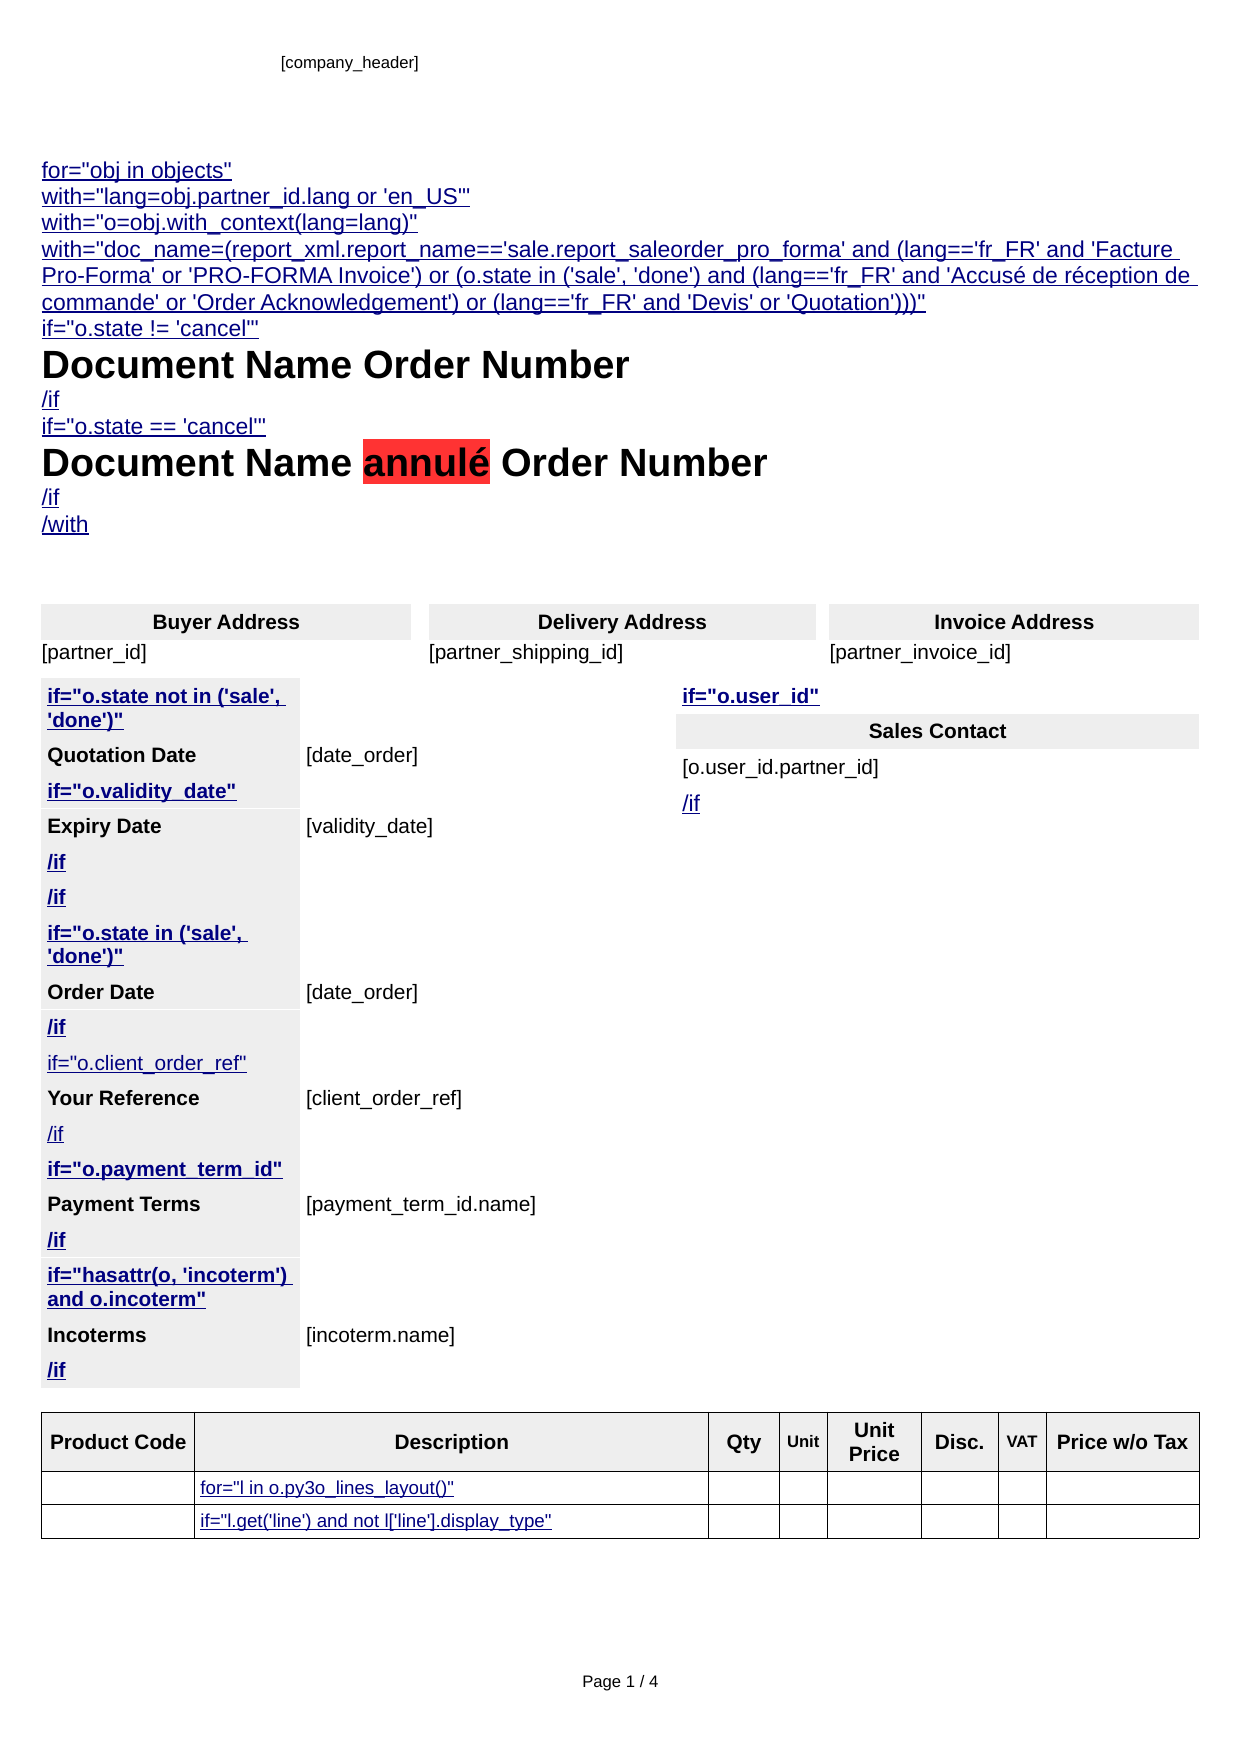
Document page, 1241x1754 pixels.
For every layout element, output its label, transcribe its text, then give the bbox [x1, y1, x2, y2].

table_cell [date_order] [300, 738, 626, 773]
text if="o.state != 'cancel'" [41, 315, 1199, 341]
table_header Product Code [42, 1413, 194, 1471]
table_cell [922, 1472, 998, 1504]
table_cell if="o.client_order_ref" [41, 1045, 300, 1080]
subtitle Document Name annulé Order Number [41, 439, 1199, 484]
table_header if="o.state not in ('sale', 'done')" [41, 678, 300, 738]
table_cell [300, 879, 626, 915]
text /with [41, 511, 1199, 537]
text if="o.state == 'cancel'" [41, 413, 1199, 439]
table_cell [42, 1505, 194, 1537]
table_cell [999, 1472, 1046, 1504]
text with="doc_name=(report_xml.report_name=='sale.report_saleorder_pro_forma' and (lang=='fr_FR' and 'Facture Pro-Forma' or 'PRO-FORMA Invoice') or (o.state in ('sale', 'done') and (lang=='fr_FR' and 'Accusé de réception de commande' or 'Order Acknowledgement') or (lang=='fr_FR' and 'Devis' or 'Quotation')))" [41, 236, 1199, 315]
table_cell Incoterms [41, 1317, 300, 1352]
table_cell [816, 640, 829, 664]
table_cell if="o.state in ('sale', 'done')" [41, 915, 300, 974]
text for="obj in objects" [41, 157, 1199, 183]
table_cell [o.user_id.partner_id] [676, 749, 1199, 784]
table_header [676, 822, 1199, 1388]
table_cell [payment_term_id.name] [300, 1187, 626, 1222]
table_cell [999, 1505, 1046, 1537]
table_cell [partner_id] [41, 640, 411, 664]
table_cell [922, 1505, 998, 1537]
table_cell Order Date [41, 974, 300, 1009]
table_cell if="l.get('line') and not l['line'].display_type" [195, 1505, 708, 1537]
table_cell [709, 1505, 779, 1537]
table_header if="o.user_id" [676, 678, 1199, 714]
table_cell [300, 1116, 626, 1151]
table_cell [42, 1472, 194, 1504]
table_cell [client_order_ref] [300, 1080, 626, 1116]
table_cell /if [41, 844, 300, 879]
table_cell [partner_shipping_id] [429, 640, 816, 664]
table_cell [300, 1352, 626, 1388]
table_cell [828, 1472, 921, 1504]
table_header Disc. [922, 1413, 998, 1471]
table_cell [300, 1258, 626, 1317]
table_cell if="hasattr(o, 'incoterm') and o.incoterm" [41, 1258, 300, 1317]
text with="o=obj.with_context(lang=lang)" [41, 209, 1199, 236]
table_header [816, 604, 829, 640]
table_cell /if [41, 879, 300, 915]
table_cell [300, 844, 626, 879]
table_header [300, 678, 626, 738]
table_cell [300, 1222, 626, 1257]
table_cell /if [41, 1116, 300, 1151]
table_header Price w/o Tax [1047, 1413, 1199, 1471]
table_cell Expiry Date [41, 809, 300, 844]
text /if [41, 386, 1199, 413]
table_cell [300, 1151, 626, 1187]
table_cell [incoterm.name] [300, 1317, 626, 1352]
table_header [411, 604, 429, 640]
table_header Delivery Address [429, 604, 816, 640]
table_cell [300, 1010, 626, 1045]
table_cell Quotation Date [41, 738, 300, 773]
table_cell [300, 915, 626, 974]
table_cell [780, 1472, 827, 1504]
subtitle Document Name Order Number [41, 341, 1199, 386]
table_header Buyer Address [41, 604, 411, 640]
table_header Unit [780, 1413, 827, 1471]
table_cell /if [676, 785, 1199, 822]
table_cell Your Reference [41, 1080, 300, 1116]
table_cell /if [41, 1222, 300, 1257]
text /if [41, 484, 1199, 511]
table_cell [828, 1505, 921, 1537]
table_header Invoice Address [829, 604, 1199, 640]
table_cell [1047, 1505, 1199, 1537]
table_cell if="o.validity_date" [41, 773, 300, 808]
table_header Unit Price [828, 1413, 921, 1471]
table_cell [300, 1045, 626, 1080]
table_cell if="o.payment_term_id" [41, 1151, 300, 1187]
table_header VAT [999, 1413, 1046, 1471]
table_cell [780, 1505, 827, 1537]
table_cell Sales Contact [676, 714, 1199, 749]
table_cell [date_order] [300, 974, 626, 1009]
table_cell [709, 1472, 779, 1504]
table_cell /if [41, 1352, 300, 1388]
table_cell /if [41, 1010, 300, 1045]
table_cell [1047, 1472, 1199, 1504]
table_header Qty [709, 1413, 779, 1471]
table_cell [partner_invoice_id] [829, 640, 1199, 664]
table_header [626, 678, 676, 1388]
table_cell for="l in o.py3o_lines_layout()" [195, 1472, 708, 1504]
table_header Description [195, 1413, 708, 1471]
text with="lang=obj.partner_id.lang or 'en_US'" [41, 183, 1199, 209]
table_cell [validity_date] [300, 809, 626, 844]
table_cell [300, 773, 626, 808]
table_cell [411, 640, 429, 664]
table_cell Payment Terms [41, 1187, 300, 1222]
